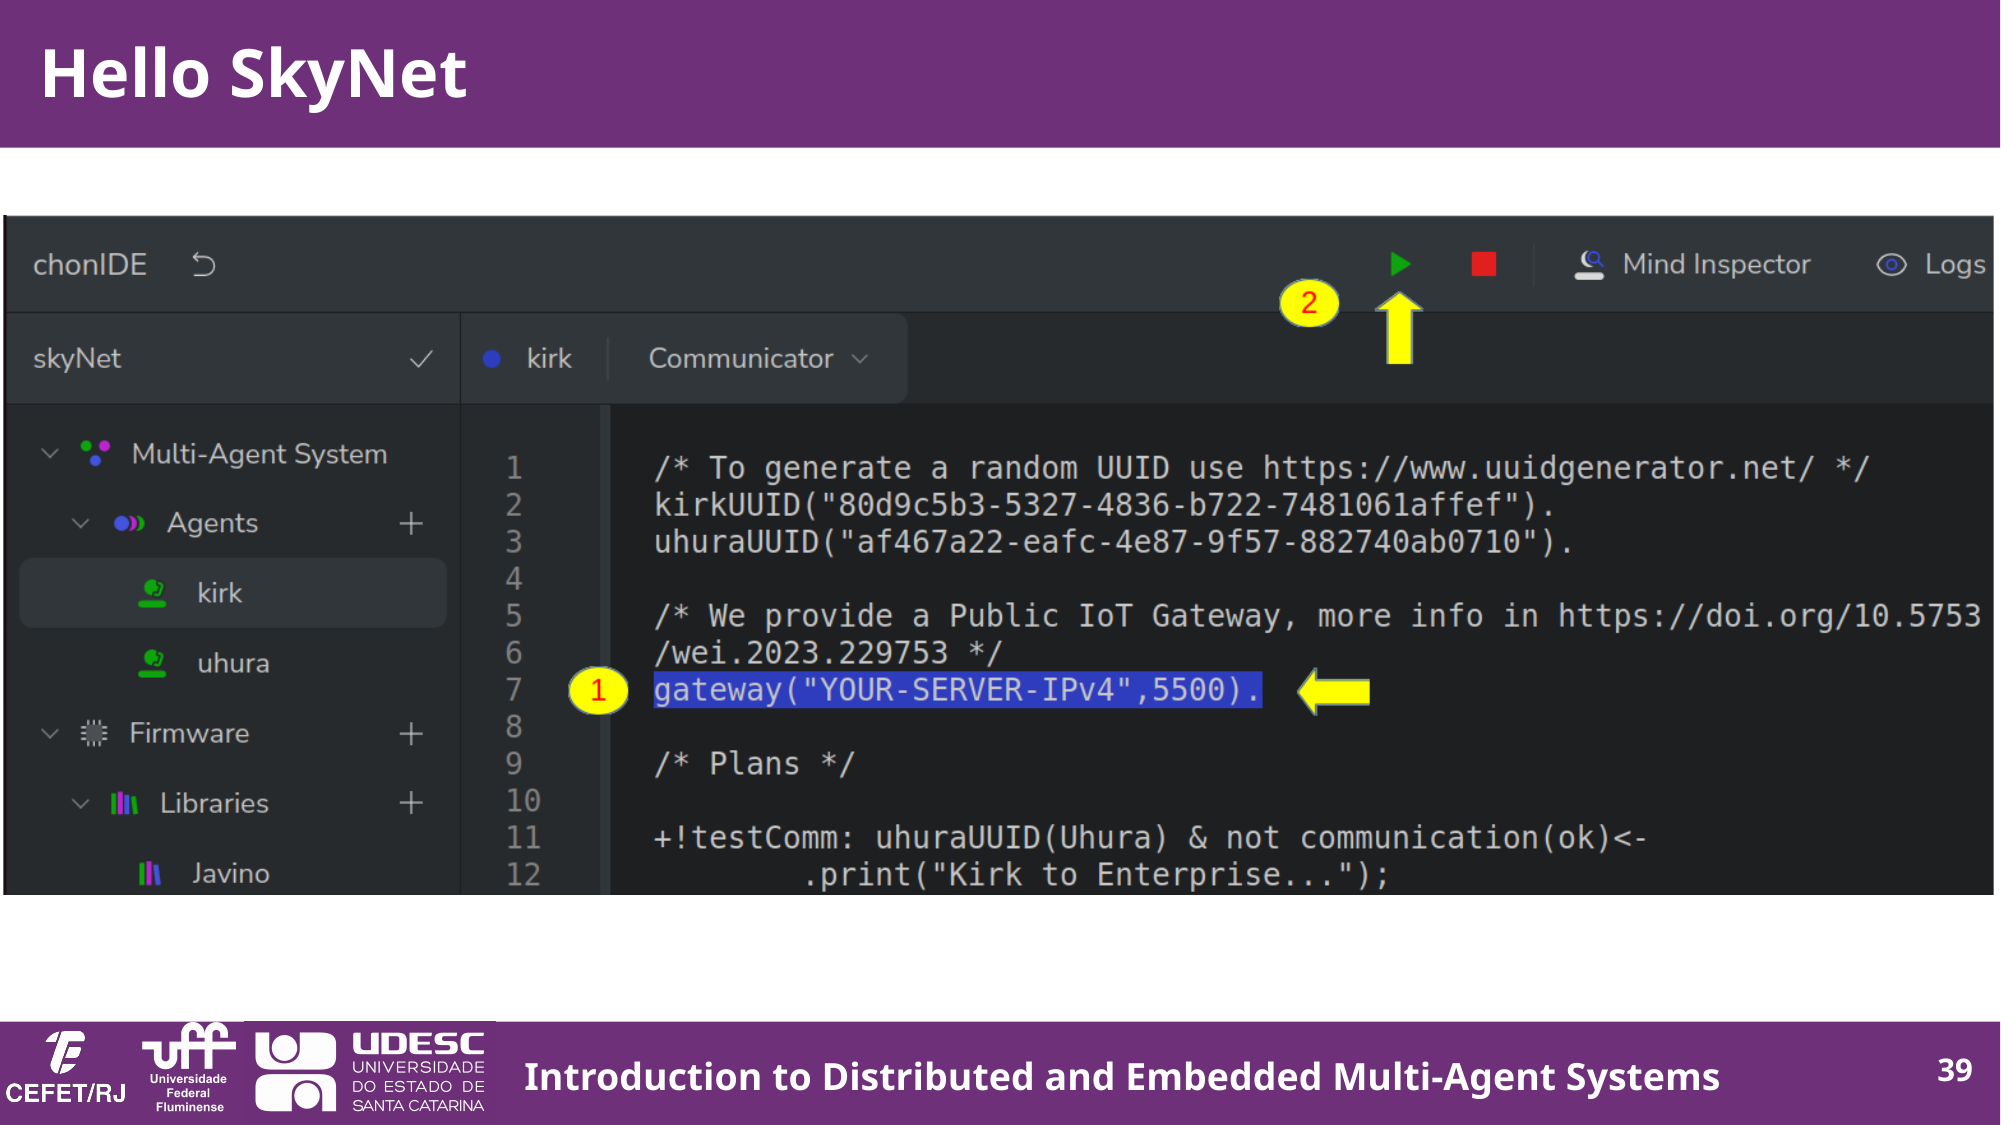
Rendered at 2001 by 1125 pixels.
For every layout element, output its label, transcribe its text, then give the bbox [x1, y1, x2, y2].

picture [244, 1021, 496, 1123]
picture [141, 1021, 237, 1117]
picture [3, 215, 1994, 895]
text_box Hello SkyNet [25, 23, 1999, 119]
picture [6, 1009, 125, 1125]
